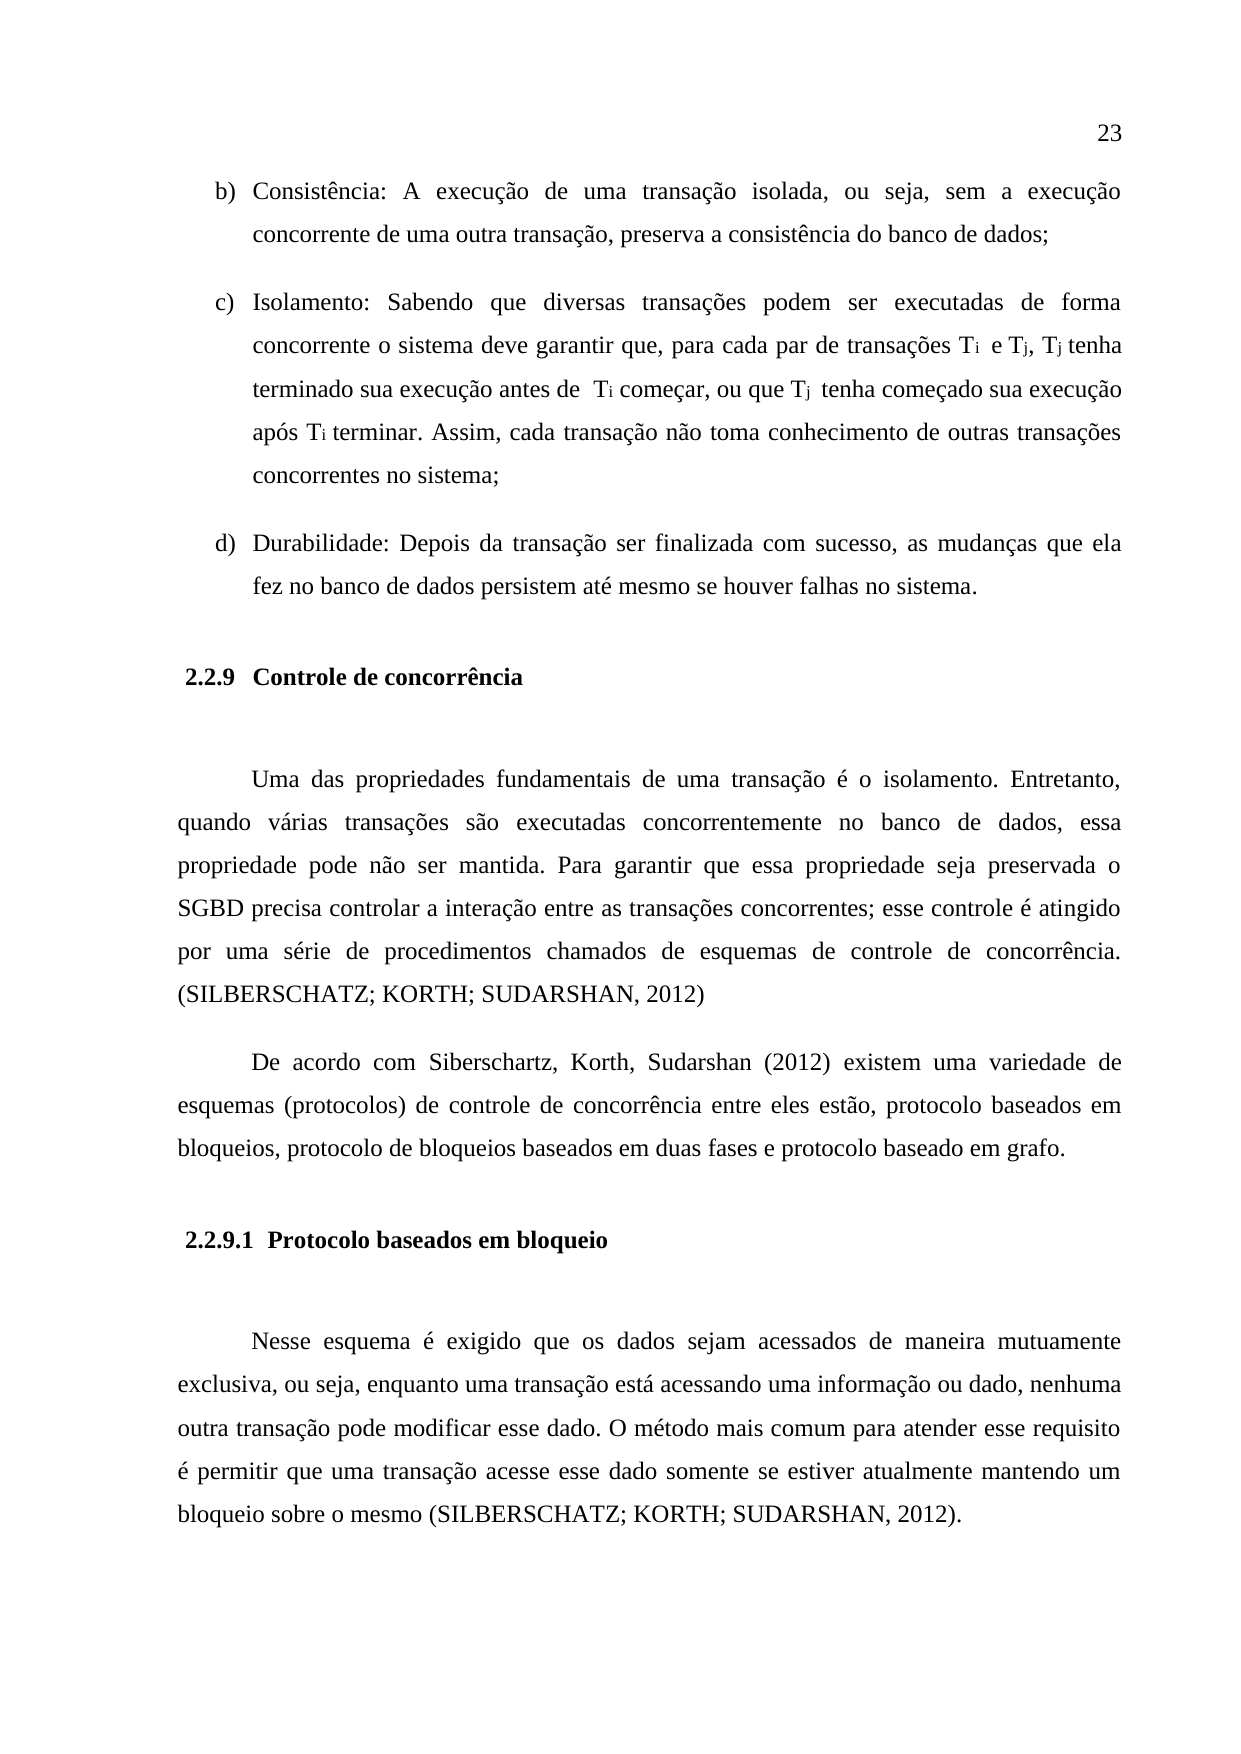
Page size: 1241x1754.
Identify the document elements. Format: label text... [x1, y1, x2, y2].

list Consistência: A execução de uma transação isolada, ou seja, sem a execução concorrente de uma outra transação, preserva a consistência do banco de dados; [215, 176, 1122, 248]
list Durabilidade: Depois da transação ser finalizada com sucesso, as mudanças que ela fez no banco de dados persistem até mesmo se houver falhas no sistema. [215, 528, 1122, 600]
list Isolamento: Sabendo que diversas transações podem ser executadas de forma concorrente o sistema deve garantir que, para cada par de transações Ti e Tj, Tj tenha terminado sua execução antes de Ti começar, ou que Tj tenha começado sua execução após Ti terminar. Assim, cada transação não toma conhecimento de outras transações concorrentes no sistema; [215, 287, 1122, 489]
text Uma das propriedades fundamentais de uma transação é o isolamento. Entretanto, quando várias transações são executadas concorrentemente no banco de dados, essa propriedade pode não ser mantida. Para garantir que essa propriedade seja preservada o SGBD precisa controlar a interação entre as transações concorrentes; esse controle é atingido por uma série de procedimentos chamados de esquemas de controle de concorrência. (SILBERSCHATZ; KORTH; SUDARSHAN, 2012) [177, 764, 1122, 1008]
text Nesse esquema é exigido que os dados sejam acessados de maneira mutuamente exclusiva, ou seja, enquanto uma transação está acessando uma informação ou dado, nenhuma outra transação pode modificar esse dado. O método mais comum para atender esse requisito é permitir que uma transação acesse esse dado somente se estiver atualmente mantendo um bloqueio sobre o mesmo (SILBERSCHATZ; KORTH; SUDARSHAN, 2012). [177, 1326, 1122, 1528]
list Protocolo baseados em bloqueio [185, 1225, 1122, 1253]
list Controle de concorrência [185, 662, 1122, 691]
text De acordo com Siberschartz, Korth, Sudarshan (2012) existem uma variedade de esquemas (protocolos) de controle de concorrência entre eles estão, protocolo baseados em bloqueios, protocolo de bloqueios baseados em duas fases e protocolo baseado em grafo. [177, 1047, 1122, 1162]
